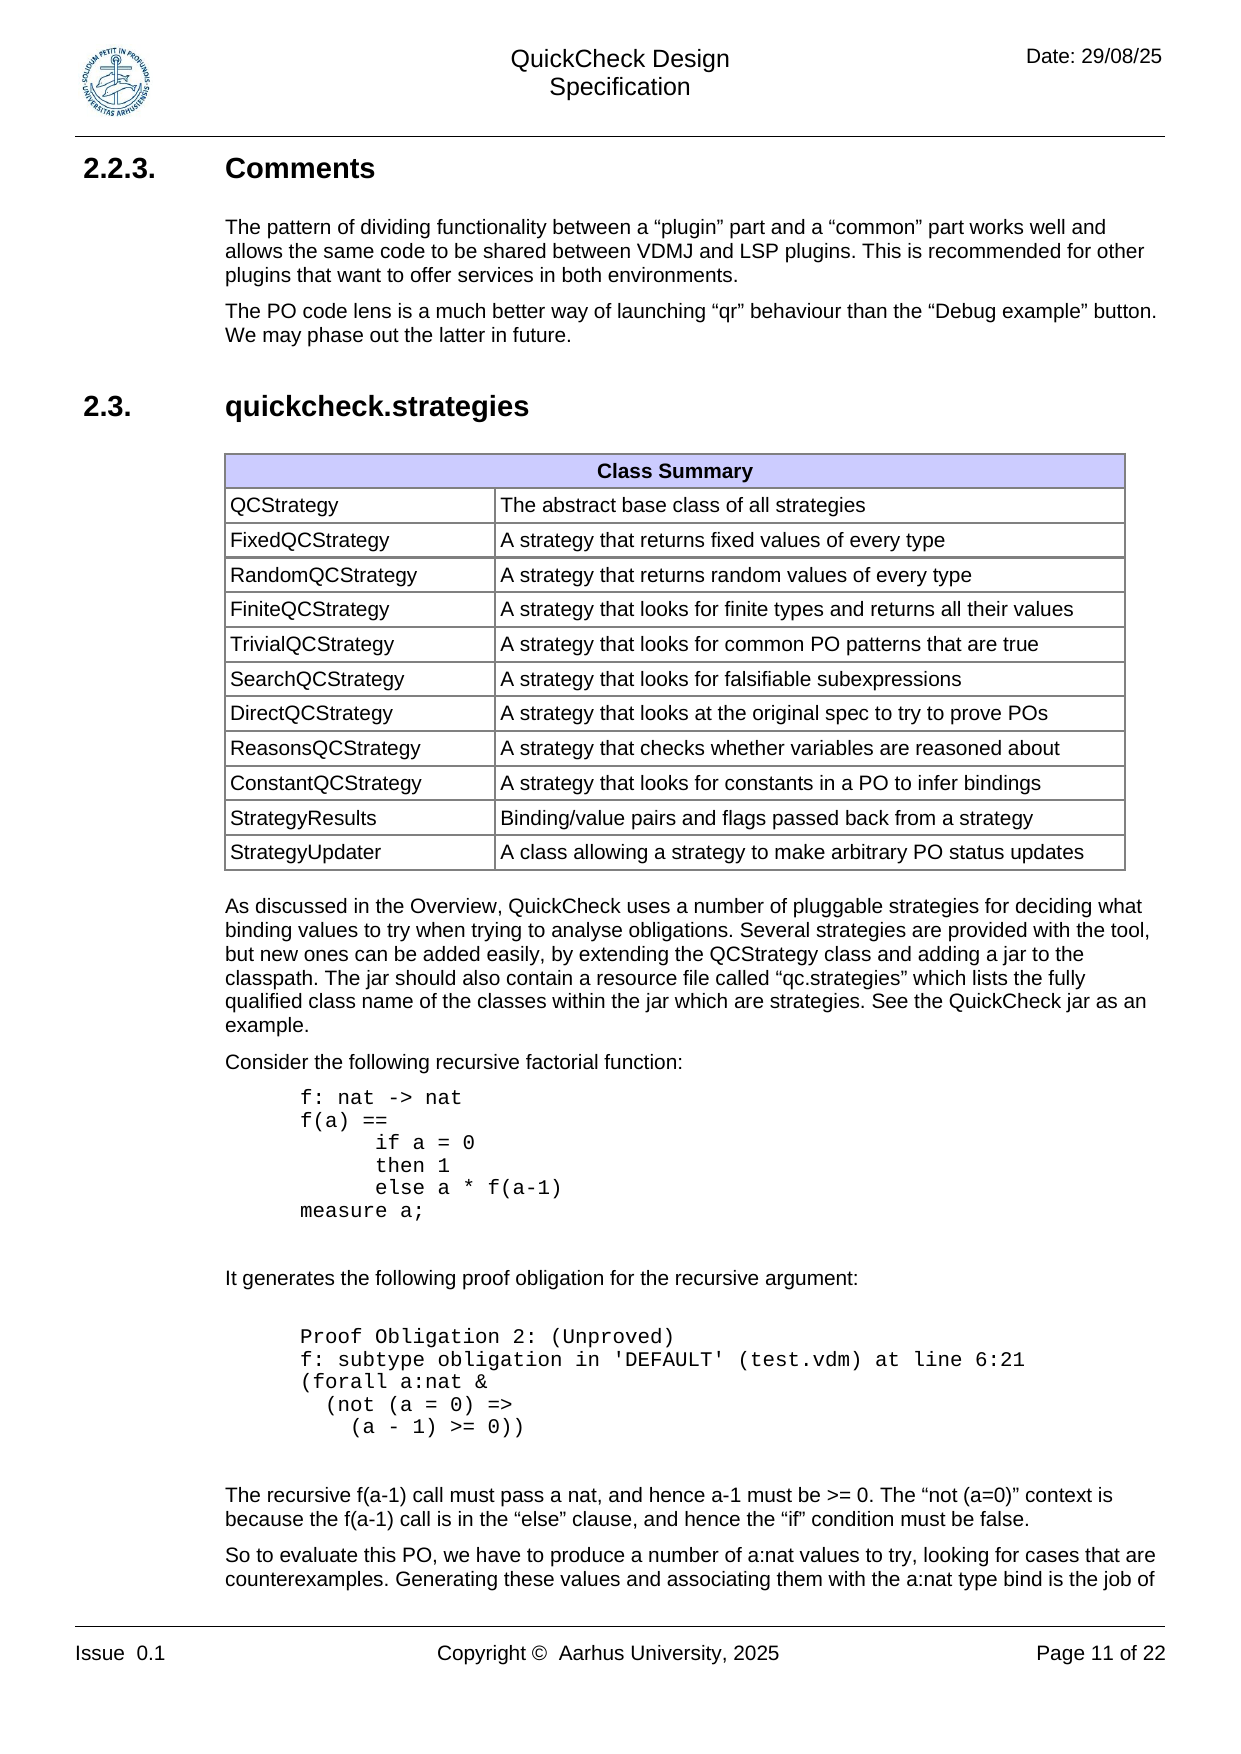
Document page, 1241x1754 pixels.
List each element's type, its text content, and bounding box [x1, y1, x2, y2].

table_cell A strategy that looks for common PO patterns that are true [496, 628, 1124, 661]
text The recursive f(a-1) call must pass a nat, and hence a-1 must be >= 0. The “not (a=0)” context is because the f(a-1) call is in the “else” clause, and hence the “if” condition must be false. [225, 1483, 1165, 1531]
text The pattern of dividing functionality between a “plugin” part and a “common” part works well and allows the same code to be shared between VDMJ and LSP plugins. This is recommended for other plugins that want to offer services in both environments. [225, 215, 1165, 287]
text then 1 [225, 1154, 1165, 1177]
text (forall a:nat & [225, 1371, 1165, 1393]
text Proof Obligation 2: (Unproved) [225, 1326, 1165, 1348]
table_cell A class allowing a strategy to make arbitrary PO status updates [496, 836, 1124, 869]
table_cell A strategy that looks for falsifiable subexpressions [496, 663, 1124, 695]
table_header Class Summary [226, 455, 1124, 487]
table_cell A strategy that looks for constants in a PO to infer bindings [496, 767, 1124, 799]
table_cell The abstract base class of all strategies [496, 489, 1124, 522]
text else a * f(a-1) [225, 1177, 1165, 1199]
table_cell StrategyResults [226, 801, 494, 834]
text f(a) == [225, 1109, 1165, 1132]
subtitle quickcheck.strategies [75, 390, 1165, 422]
table_cell A strategy that returns fixed values of every type [496, 524, 1124, 556]
text (not (a = 0) => [225, 1393, 1165, 1416]
picture [78, 44, 153, 120]
table_cell A strategy that returns random values of every type [496, 559, 1124, 591]
table_cell A strategy that checks whether variables are reasoned about [496, 732, 1124, 764]
table_cell FixedQCStrategy [226, 524, 494, 556]
table_cell TrivialQCStrategy [226, 628, 494, 661]
table_cell A strategy that looks at the original spec to try to prove POs [496, 697, 1124, 730]
text It generates the following proof obligation for the recursive argument: [225, 1267, 1165, 1291]
text Consider the following recursive factorial function: [225, 1050, 1165, 1074]
text As discussed in the Overview, QuickCheck uses a number of pluggable strategies for deciding what binding values to try when trying to analyse obligations. Several strategies are provided with the tool, but new ones can be added easily, by extending the QCStrategy class and adding a jar to the classpath. The jar should also contain a resource file called “qc.strategies” which lists the fully qualified class name of the classes within the jar which are strategies. See the QuickCheck jar as an example. [225, 894, 1165, 1038]
text f: nat -> nat [225, 1087, 1165, 1109]
table_cell FiniteQCStrategy [226, 593, 494, 626]
table_cell ConstantQCStrategy [226, 767, 494, 799]
text (a - 1) >= 0)) [225, 1416, 1165, 1438]
text if a = 0 [225, 1132, 1165, 1154]
text So to evaluate this PO, we have to produce a number of a:nat values to try, looking for cases that are counterexamples. Generating these values and associating them with the a:nat type bind is the job of [225, 1543, 1165, 1591]
table_cell DirectQCStrategy [226, 697, 494, 730]
text f: subtype obligation in 'DEFAULT' (test.vdm) at line 6:21 [225, 1348, 1165, 1371]
table_cell Binding/value pairs and flags passed back from a strategy [496, 801, 1124, 834]
text measure a; [225, 1199, 1165, 1222]
table_cell SearchQCStrategy [226, 663, 494, 695]
text The PO code lens is a much better way of launching “qr” behaviour than the “Debug example” button. We may phase out the latter in future. [225, 299, 1165, 347]
subtitle Comments [75, 152, 1165, 185]
table_cell A strategy that looks for finite types and returns all their values [496, 593, 1124, 626]
table_cell StrategyUpdater [226, 836, 494, 869]
table_cell RandomQCStrategy [226, 559, 494, 591]
table_cell ReasonsQCStrategy [226, 732, 494, 764]
table_cell QCStrategy [226, 489, 494, 522]
